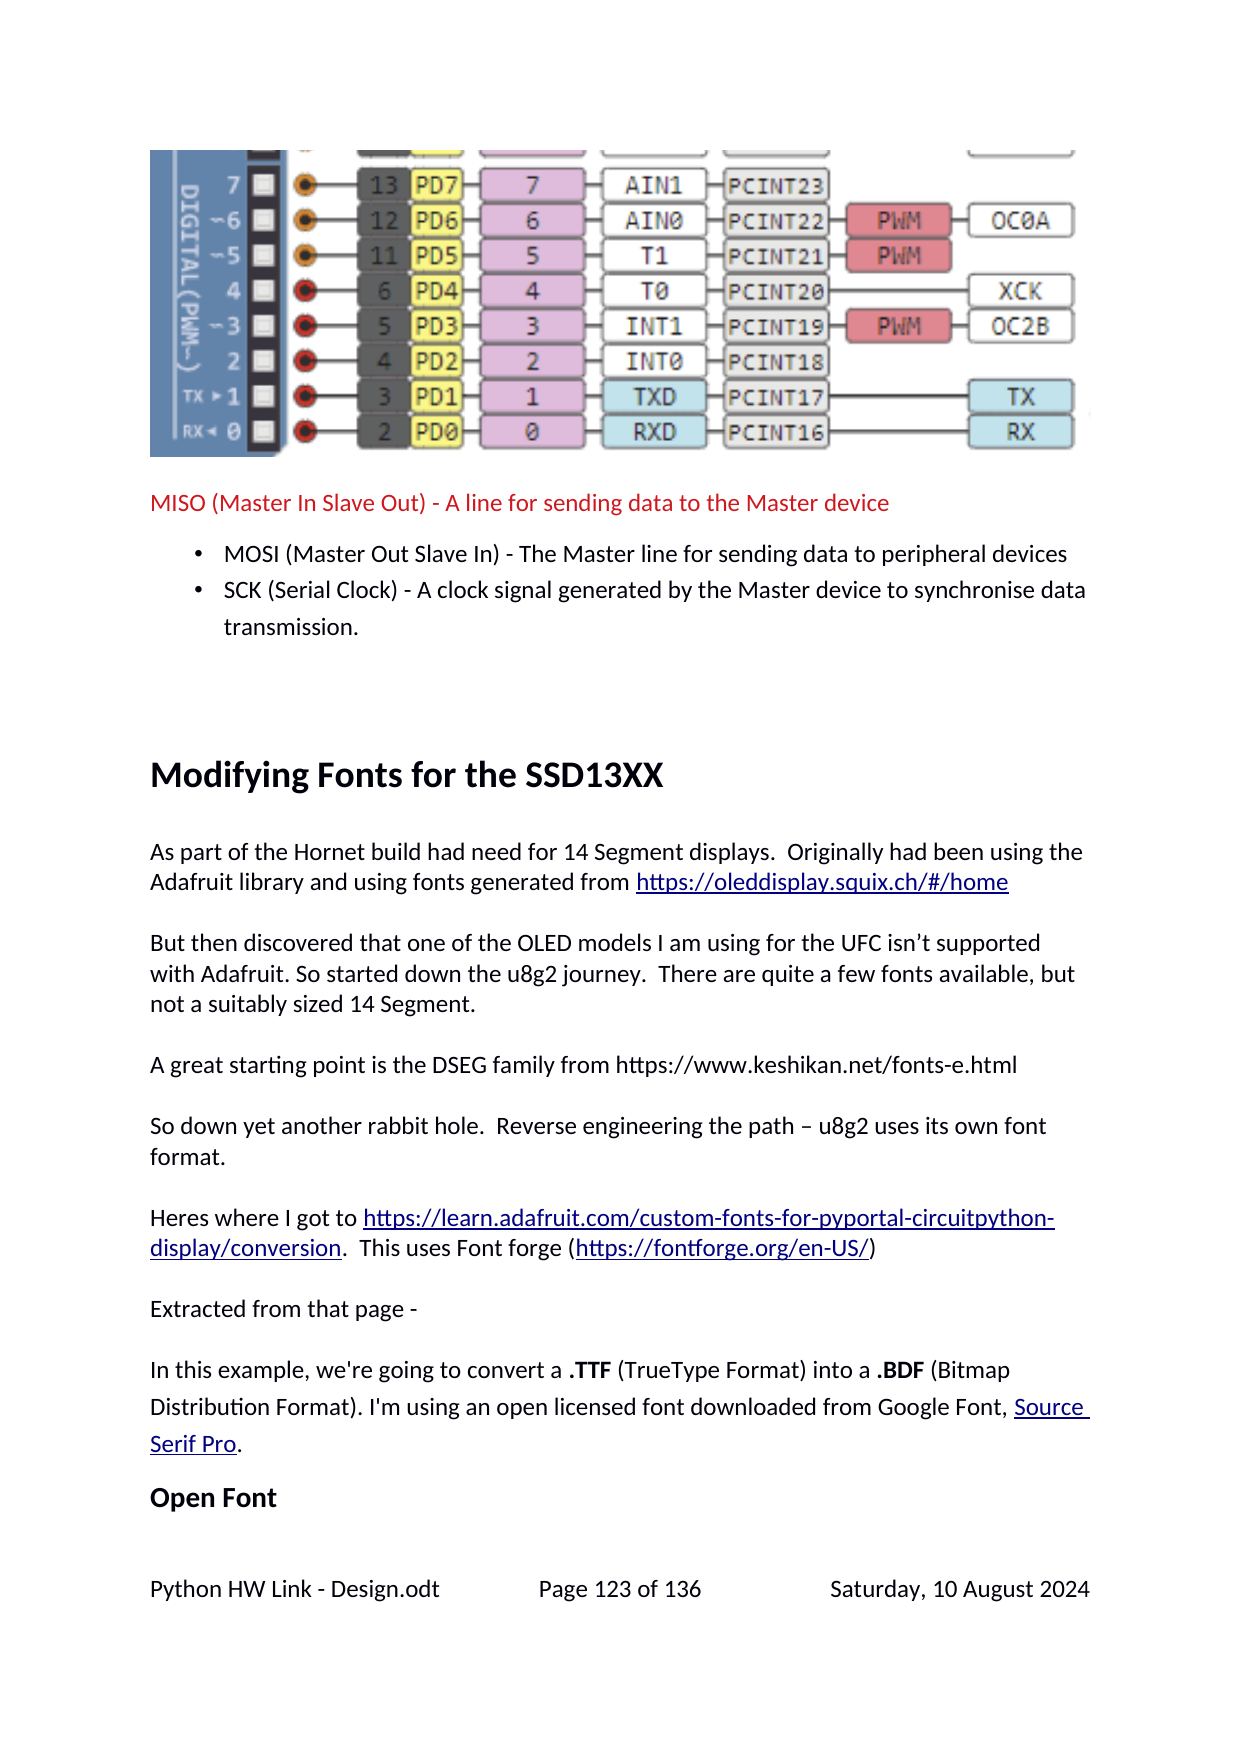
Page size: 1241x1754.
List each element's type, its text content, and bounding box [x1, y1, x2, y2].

text As part of the Hornet build had need for 14 Segment displays. Originally had been using the Adafruit library and using fonts generated from https://oleddisplay.squix.ch/#/home [150, 836, 1090, 897]
text A great starting point is the DSEG family from https://www.keshikan.net/fonts-e.html [150, 1049, 1090, 1080]
list SCK (Serial Clock) - A clock signal generated by the Master device to synchronise data transmission. [194, 575, 1090, 642]
picture [150, 150, 1091, 457]
text So down yet another rabbit hole. Reverse engineering the path – u8g2 uses its own font format. [150, 1110, 1090, 1171]
text Open Font [150, 1479, 1090, 1514]
text In this example, we're going to convert a .TTF (TrueType Format) into a .BDF (Bitmap Distribution Format). I'm using an open licensed font downloaded from Google Font, Source Serif Pro. [150, 1354, 1090, 1458]
text Extracted from that page - [150, 1293, 1090, 1324]
list MOSI (Master Out Slave In) - The Master line for sending data to peripheral devices [194, 538, 1090, 569]
subtitle Modifying Fonts for the SSD13XX [150, 751, 1090, 797]
text Heres where I got to https://learn.adafruit.com/custom-fonts-for-pyportal-circuitpython-display/conversion. This uses Font forge (https://fontforge.org/en-US/) [150, 1202, 1090, 1263]
text MISO (Master In Slave Out) - A line for sending data to the Master device [150, 487, 1090, 517]
text But then discovered that one of the OLED models I am using for the UFC isn’t supported with Adafruit. So started down the u8g2 journey. There are quite a few fonts available, but not a suitably sized 14 Segment. [150, 927, 1090, 1019]
